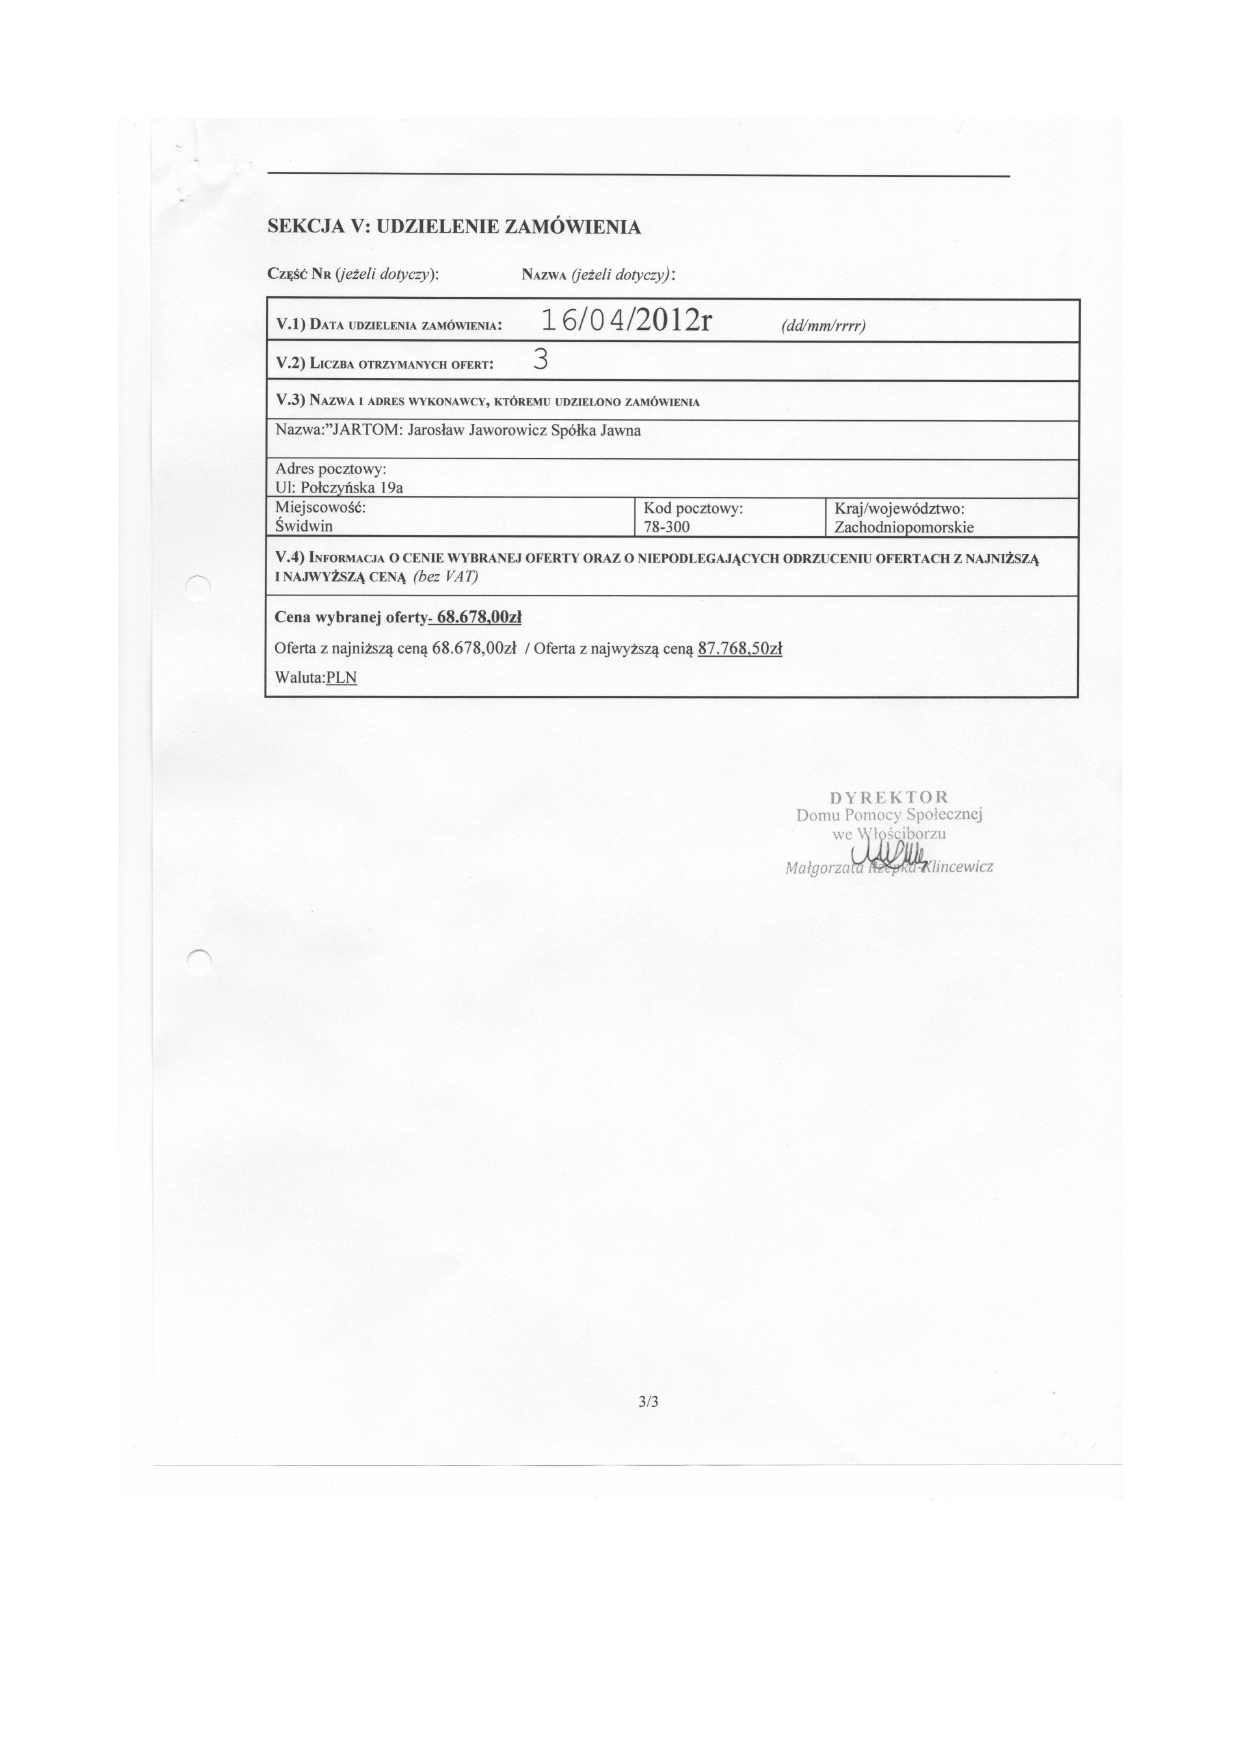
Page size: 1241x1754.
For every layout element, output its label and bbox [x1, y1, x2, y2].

picture [118, 118, 1123, 1500]
